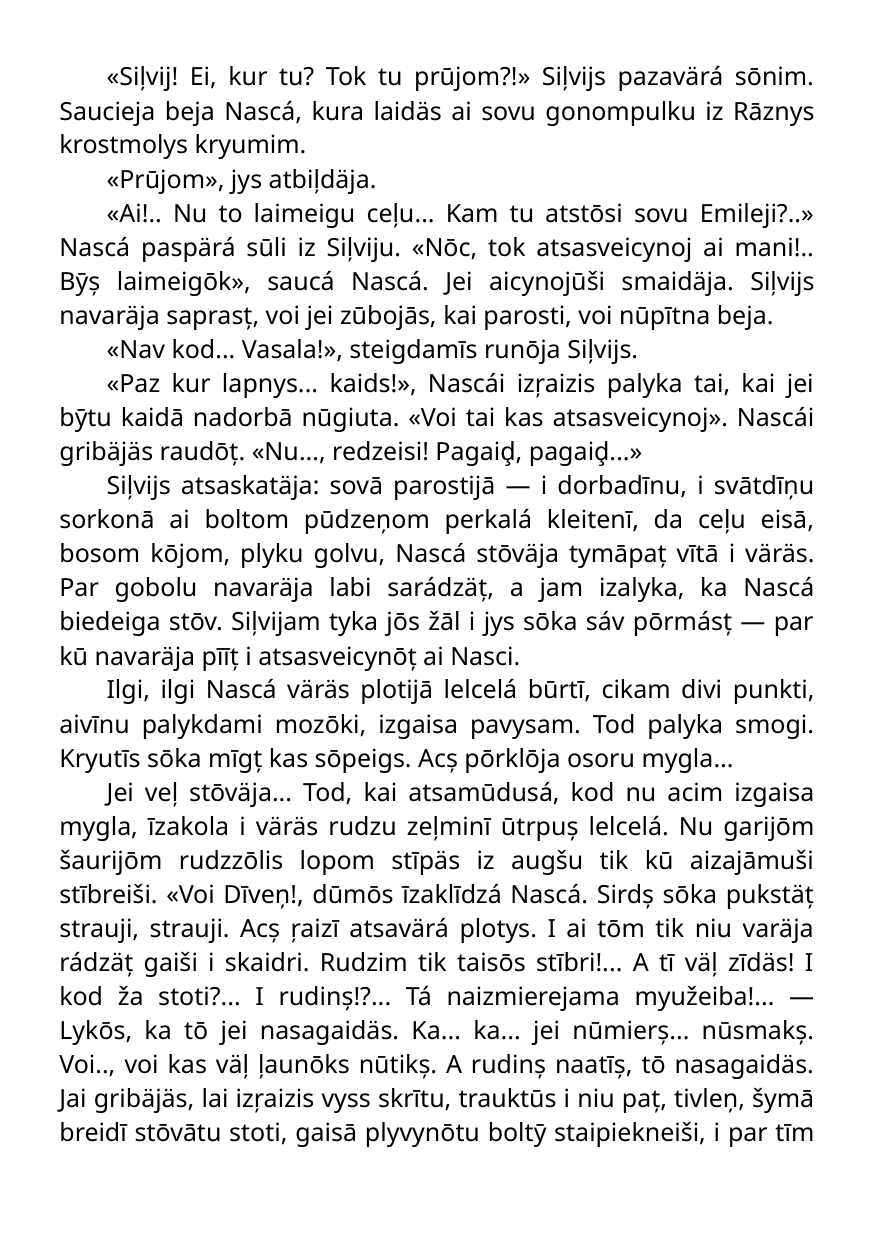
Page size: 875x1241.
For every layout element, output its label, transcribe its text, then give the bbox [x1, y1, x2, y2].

text «Siļvij! Ei, kur tu? Tok tu prūjom?!» Siļvijs pazavärá sōnim. Saucieja beja Nascá, kura laidäs ai sovu gonompulku iz Rāznys krostmolys kryumim. [59, 59, 815, 161]
text Jei veļ stōväja... Tod, kai atsamūdusá, kod nu acim izgaisa mygla, īzakola i väräs rudzu zeļminī ūtrpuș lelcelá. Nu garijōm šaurijōm rudzzōlis lopom stīpäs iz augšu tik kū aizajāmuši stībreiši. «Voi Dīveņ!, dūmōs īzaklīdzá Nascá. Sirdș sōka pukstäț strauji, strauji. Acș ŗaizī atsavärá plotys. I ai tōm tik niu varäja rádzäț gaiši i skaidri. Rudzim tik taisōs stībri!... A tī väļ zīdäs! I kod ža stoti?... I rudinș!?... Tá naizmierejama myužeiba!... — Lykōs, ka tō jei nasagaidäs. Ka... ka... jei nūmierș... nūsmakș. Voi.., voi kas väļ ļaunōks nūtikș. A rudinș naatīș, tō nasagaidäs. Jai gribäjäs, lai izŗaizis vyss skrītu, trauktūs i niu paț, tivleņ, šymā breidī stōvātu stoti, gaisā plyvynōtu boltȳ staipiekneiši, i par tīm [59, 774, 815, 1149]
text «Prūjom», jys atbiļdäja. [59, 161, 815, 195]
text «Paz kur lapnys... kaids!», Nascái izŗaizis palyka tai, kai jei bȳtu kaidā nadorbā nūgiuta. «Voi tai kas atsasveicynoj». Nascái gribäjäs raudōț. «Nu..., redzeisi! Pagaiḑ, pagaiḑ...» [59, 366, 815, 468]
text «Nav kod... Vasala!», steigdamīs runōja Siļvijs. [59, 332, 815, 366]
text «Ai!.. Nu to laimeigu ceļu... Kam tu atstōsi sovu Emileji?..» Nascá paspärá sūli iz Siļviju. «Nōc, tok atsasveicynoj ai mani!.. Bȳș laimeigōk», saucá Nascá. Jei aicynojūši smaidäja. Siļvijs navaräja saprasț, voi jei zūbojās, kai parosti, voi nūpītna beja. [59, 195, 815, 332]
text Siļvijs atsaskatäja: sovā parostijā — i dorbadīnu, i svātdīņu sorkonā ai boltom pūdzeņom perkalá kleitenī, da ceļu eisā, bosom kōjom, plyku golvu, Nascá stōväja tymāpaț vītā i väräs. Par gobolu navaräja labi sarádzäț, a jam izalyka, ka Nascá biedeiga stōv. Siļvijam tyka jōs žāl i jys sōka sáv pōrmásț — par kū navaräja pīīț i atsasveicynōț ai Nasci. [59, 468, 815, 672]
text Ilgi, ilgi Nascá väräs plotijā lelcelá būrtī, cikam divi punkti, aivīnu palykdami mozōki, izgaisa pavysam. Tod palyka smogi. Kryutīs sōka mīgț kas sōpeigs. Acș pōrklōja osoru mygla... [59, 672, 815, 774]
